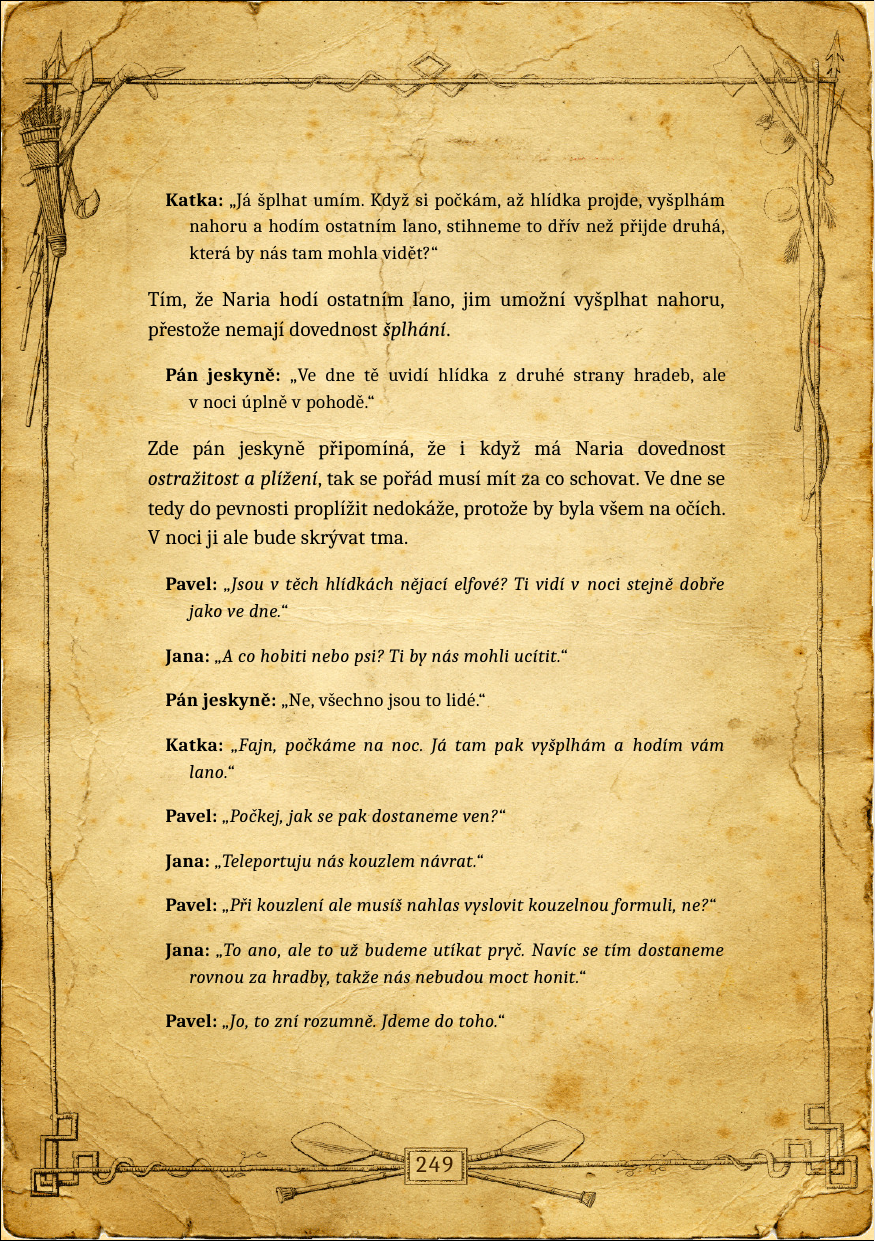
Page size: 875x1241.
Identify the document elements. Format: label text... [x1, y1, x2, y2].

text Pavel: „Počkej, jak se pak dostaneme ven?“ [165, 806, 726, 827]
text Pán jeskyně: „Ve dne tě uvidí hlídka z⁠ druhé strany hradeb, ale v⁠ noci úplně v⁠ pohodě.“ [165, 365, 726, 413]
picture [1, 1, 874, 1240]
text Pavel: „Jsou v⁠ těch hlídkách nějací elfové? Ti vidí v⁠ noci stejně dobře jako ve dne.“ [165, 574, 726, 622]
text Pavel: „Jo, to zní rozumně. Jdeme do toho.“ [165, 1011, 726, 1032]
text Pavel: „Při kouzlení ale musíš nahlas vyslovit kouzelnou formuli, ne?“ [165, 895, 726, 916]
text Jana: „A⁠ co hobiti nebo psi? Ti by nás mohli ucítit.“ [165, 645, 726, 667]
text Jana: „Teleportuju nás kouzlem návrat.“ [165, 850, 726, 872]
text Katka: „Já šplhat umím. Když si počkám, až hlídka projde, vyšplhám nahoru a⁠ hodím ostatním lano, stihneme to dřív než přijde druhá, která by nás tam mohla vidět?“ [165, 189, 726, 264]
text Pán jeskyně: „Ne, všechno jsou to lidé.“ [165, 690, 726, 711]
text Jana: „To ano, ale to už budeme utíkat pryč. Navíc se tím dostaneme rovnou za hradby, takže nás nebudou moct honit.“ [165, 939, 726, 988]
text Katka: „Fajn, počkáme na noc. Já tam pak vyšplhám a⁠ hodím vám lano.“ [165, 734, 726, 783]
text Zde pán jeskyně připomíná, že i⁠ když má Naria dovednost ostražitost a⁠ plížení, tak se pořád musí mít za co schovat. Ve dne se tedy do pevnosti proplížit nedokáže, protože by byla všem na očích. V⁠ noci ji ale bude skrývat tma. [148, 436, 726, 550]
text Tím, že Naria hodí ostatním lano, jim umožní vyšplhat nahoru, přestože nemají dovednost šplhání. [148, 287, 726, 341]
